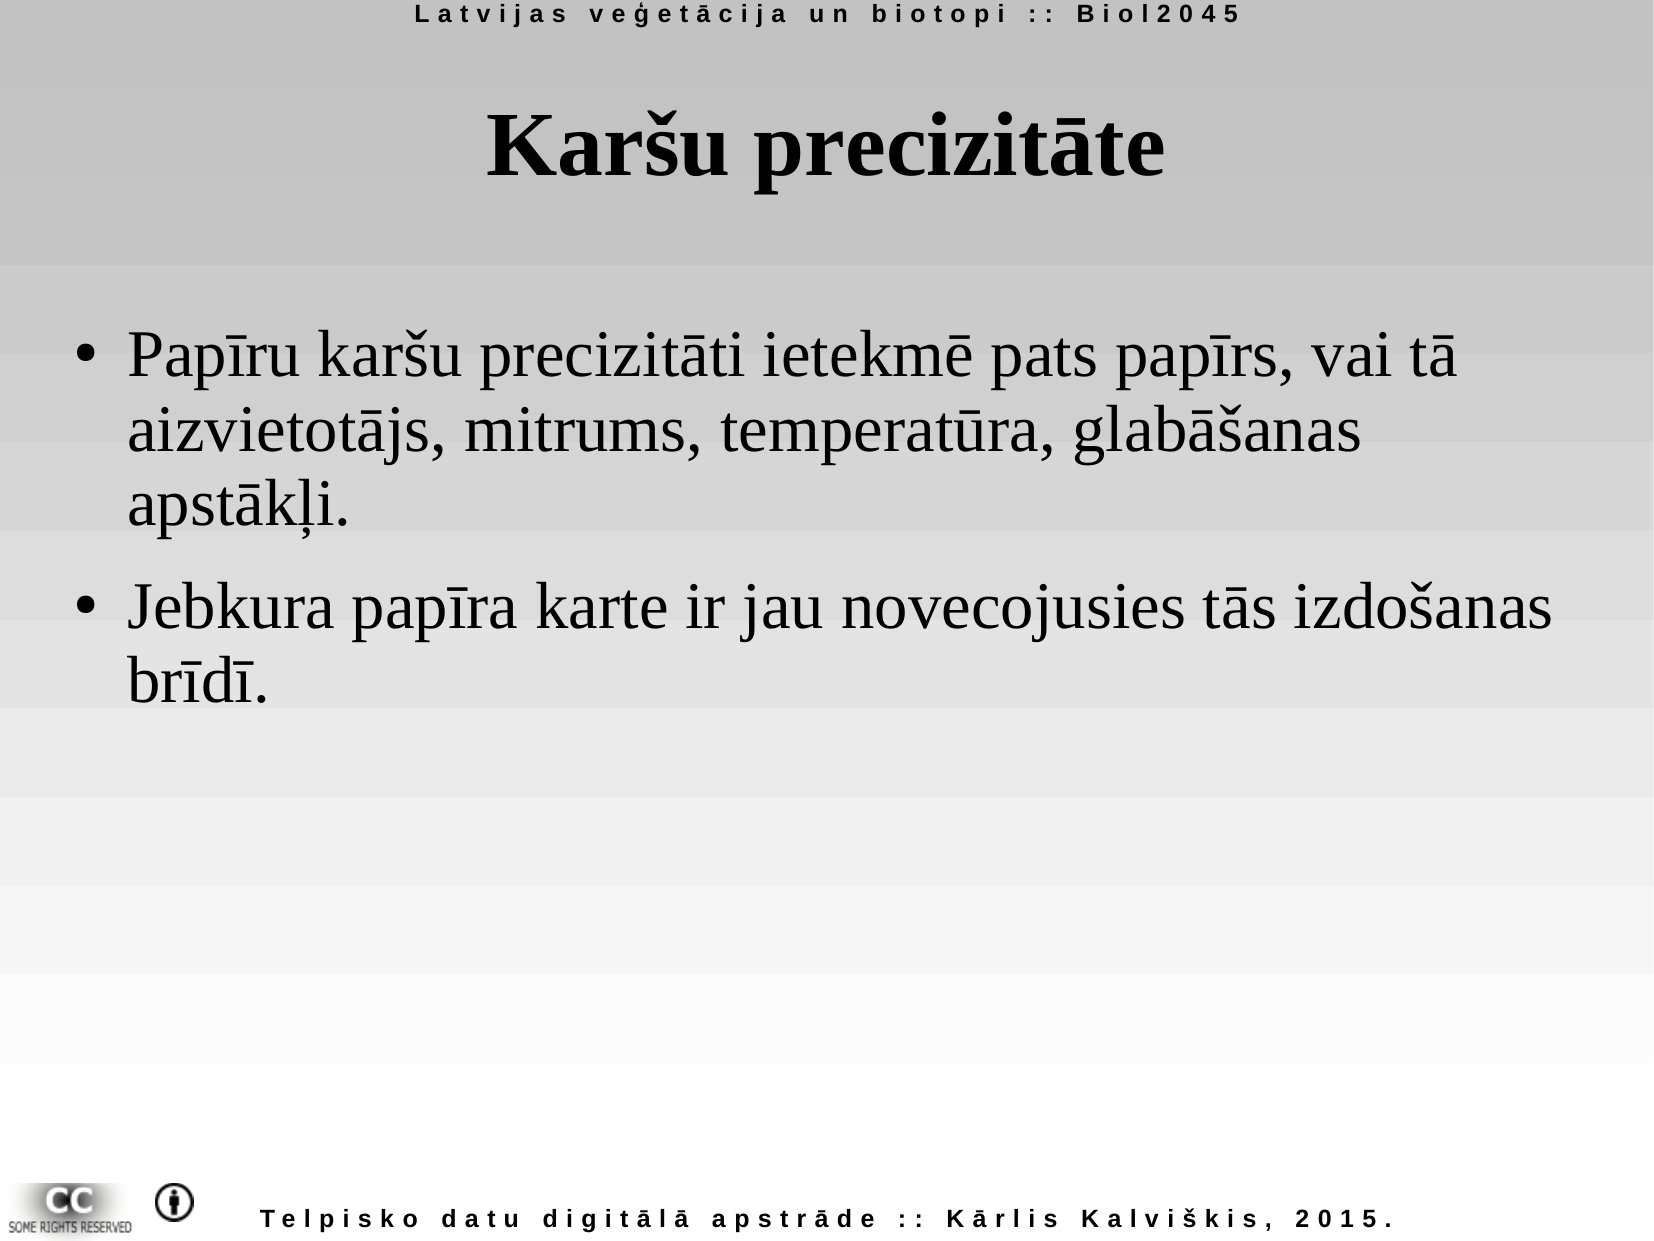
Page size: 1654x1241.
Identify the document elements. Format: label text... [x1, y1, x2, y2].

picture [0, 287, 1654, 1241]
title Karšu precizitāte [0, 1, 1654, 287]
list Papīru karšu precizitāti ietekmē pats papīrs, vai tā aizvietotājs, mitrums, temperatūra, glabāšanas apstākļi. Jebkura papīra karte ir jau novecojusies tās izdošanas brīdī. [56, 317, 1600, 1175]
